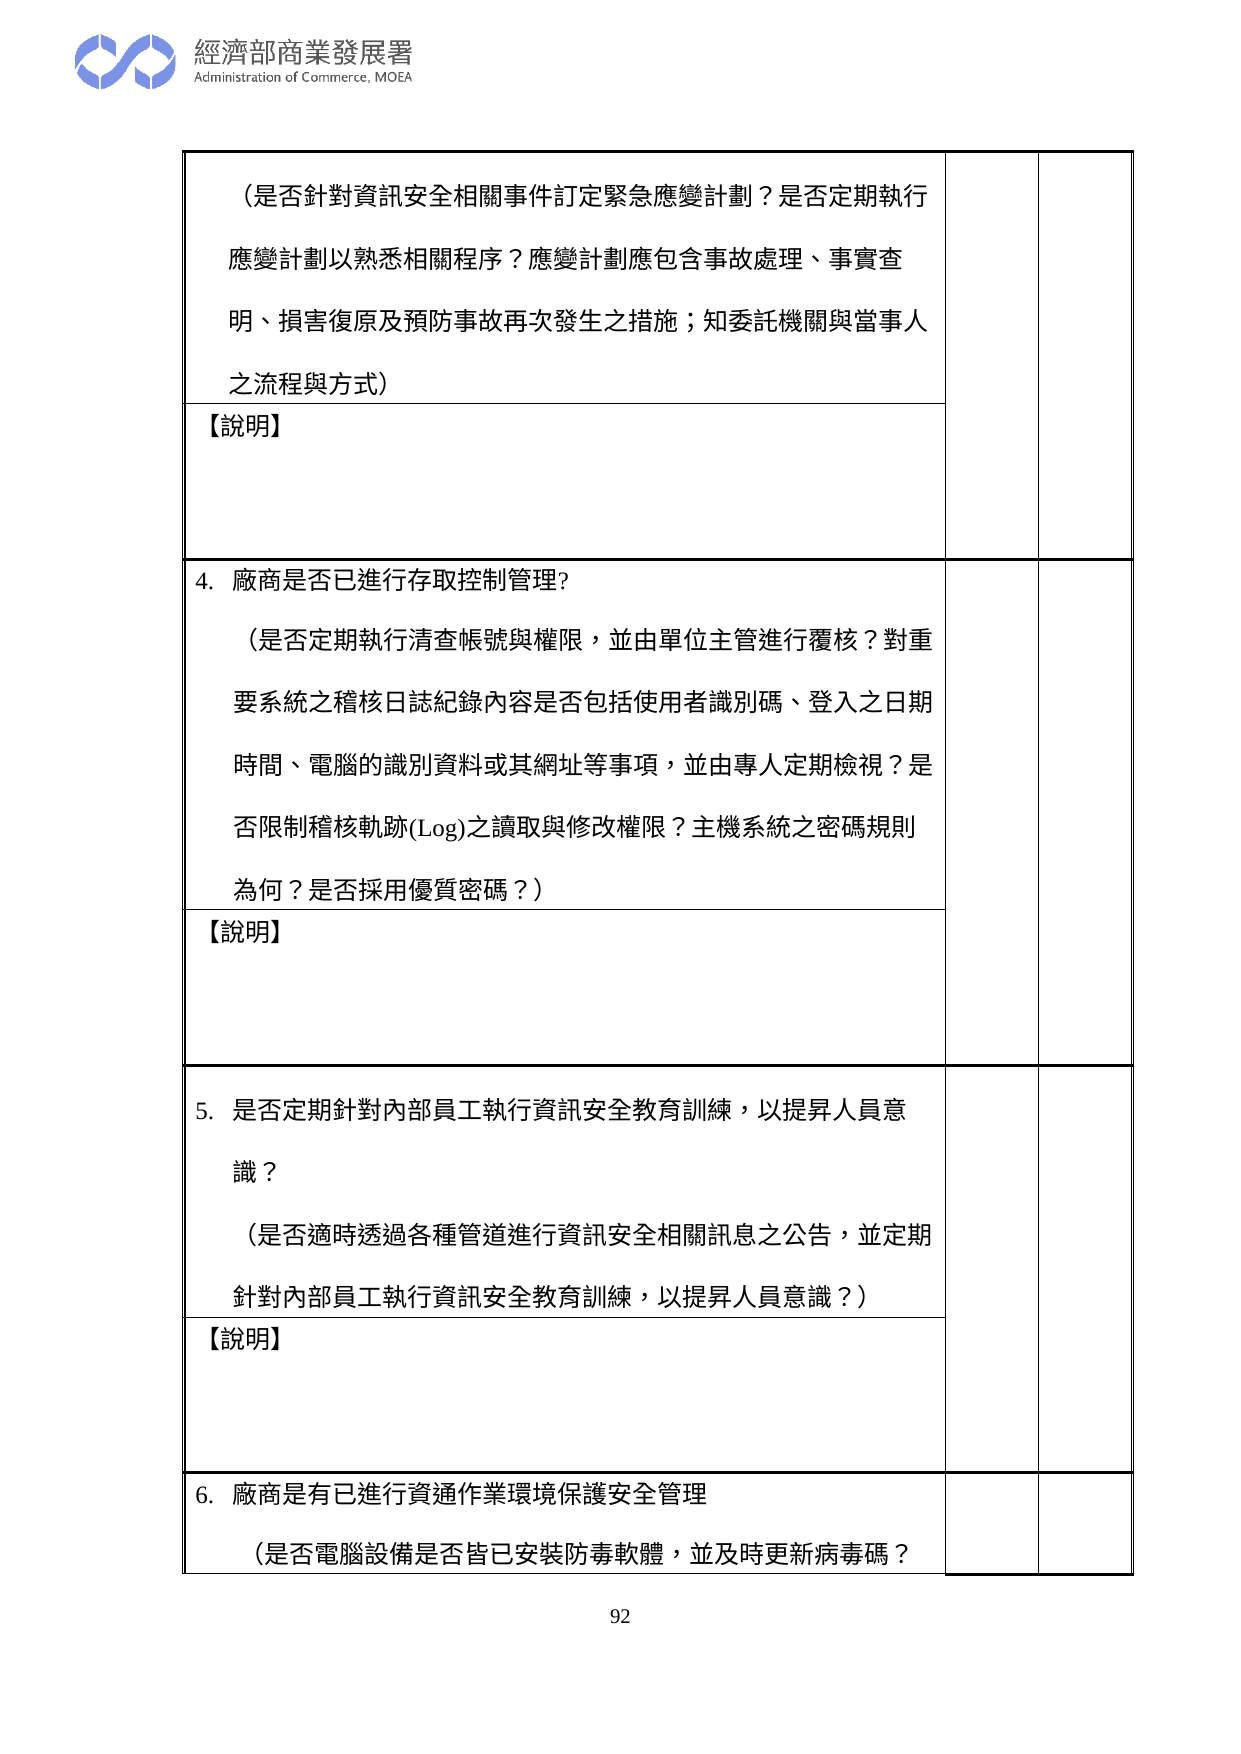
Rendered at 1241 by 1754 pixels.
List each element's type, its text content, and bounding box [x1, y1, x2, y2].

table_cell [1039, 561, 1131, 1064]
table_cell [946, 153, 1038, 557]
table_cell 【說明】 [186, 910, 945, 1064]
table_cell 【說明】 [186, 404, 945, 557]
table_cell 是否定期針對內部員工執行資訊安全教育訓練，以提昇人員意識？ （是否適時透過各種管道進行資訊安全相關訊息之公告，並定期針對內部員工執行資訊安全教育訓練，以提昇人員意識？） [186, 1067, 945, 1317]
table_cell 廠商是否已進行存取控制管理? （是否定期執行清查帳號與權限，並由單位主管進行覆核？對重要系統之稽核日誌紀錄內容是否包括使用者識別碼、登入之日期時間、電腦的識別資料或其網址等事項，並由專人定期檢視？是否限制稽核軌跡(Log)之讀取與修改權限？主機系統之密碼規則為何？是否採用優質密碼？） [186, 561, 945, 909]
table_cell [1039, 1067, 1131, 1471]
table_cell （是否針對資訊安全相關事件訂定緊急應變計劃？是否定期執行應變計劃以熟悉相關程序？應變計劃應包含事故處理、事實查明、損害復原及預防事故再次發生之措施；知委託機關與當事人之流程與方式） [186, 153, 945, 403]
table_cell [1039, 1474, 1131, 1573]
table_cell 廠商是有已進行資通作業環境保護安全管理 （是否電腦設備是否皆已安裝防毒軟體，並及時更新病毒碼？ [186, 1474, 945, 1573]
table_cell 【說明】 [186, 1318, 945, 1471]
table_cell [1039, 153, 1131, 557]
table_cell [946, 561, 1038, 1064]
table_cell [946, 1474, 1038, 1573]
table_cell [946, 1067, 1038, 1471]
